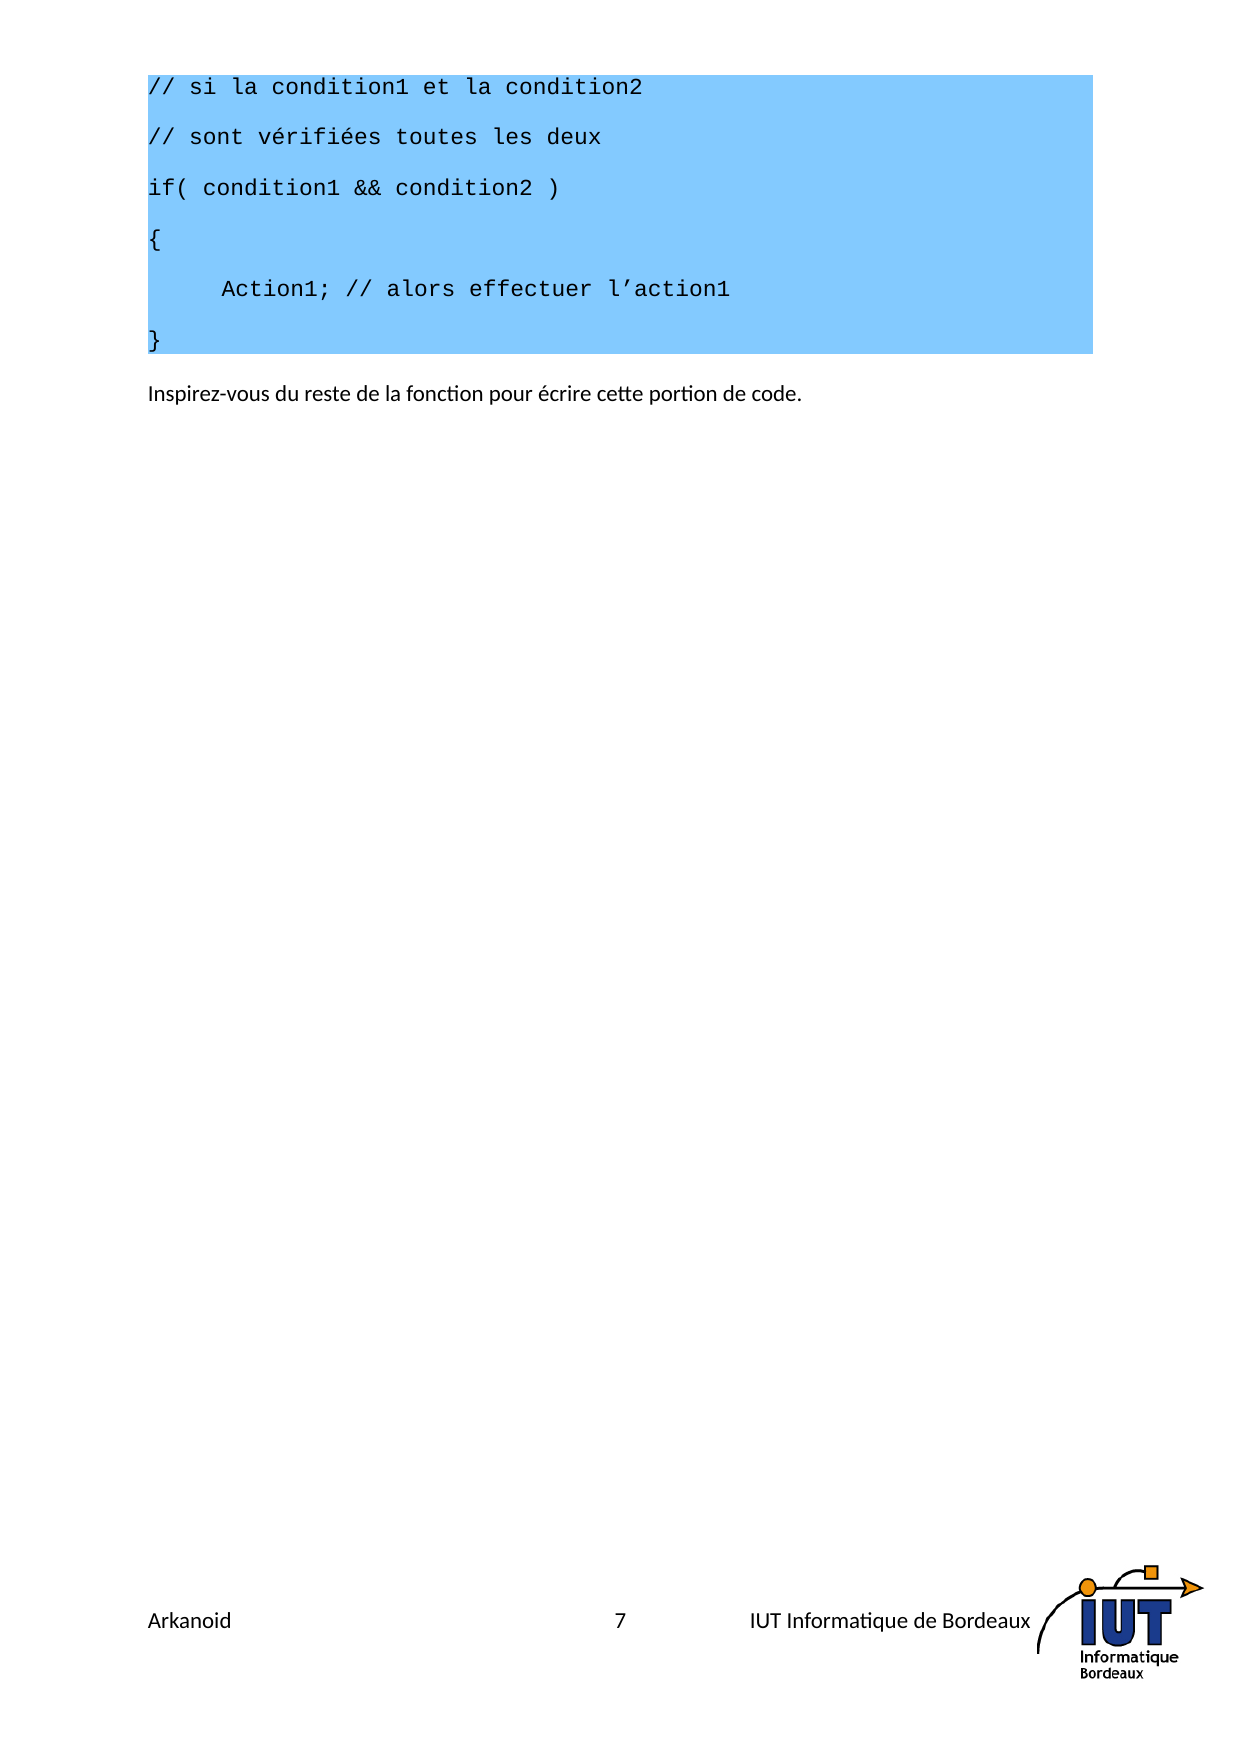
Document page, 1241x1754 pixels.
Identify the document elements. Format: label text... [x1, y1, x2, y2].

text // sont vérifiées toutes les deux [148, 126, 1093, 152]
text if( condition1 && condition2 ) [148, 176, 1093, 202]
text Action1; // alors effectuer l’action1 [148, 277, 1093, 303]
text } [148, 328, 1093, 354]
text { [148, 227, 1093, 253]
text Inspirez-vous du reste de la fonction pour écrire cette portion de code. [148, 379, 1093, 407]
text // si la condition1 et la condition2 [148, 75, 1093, 101]
